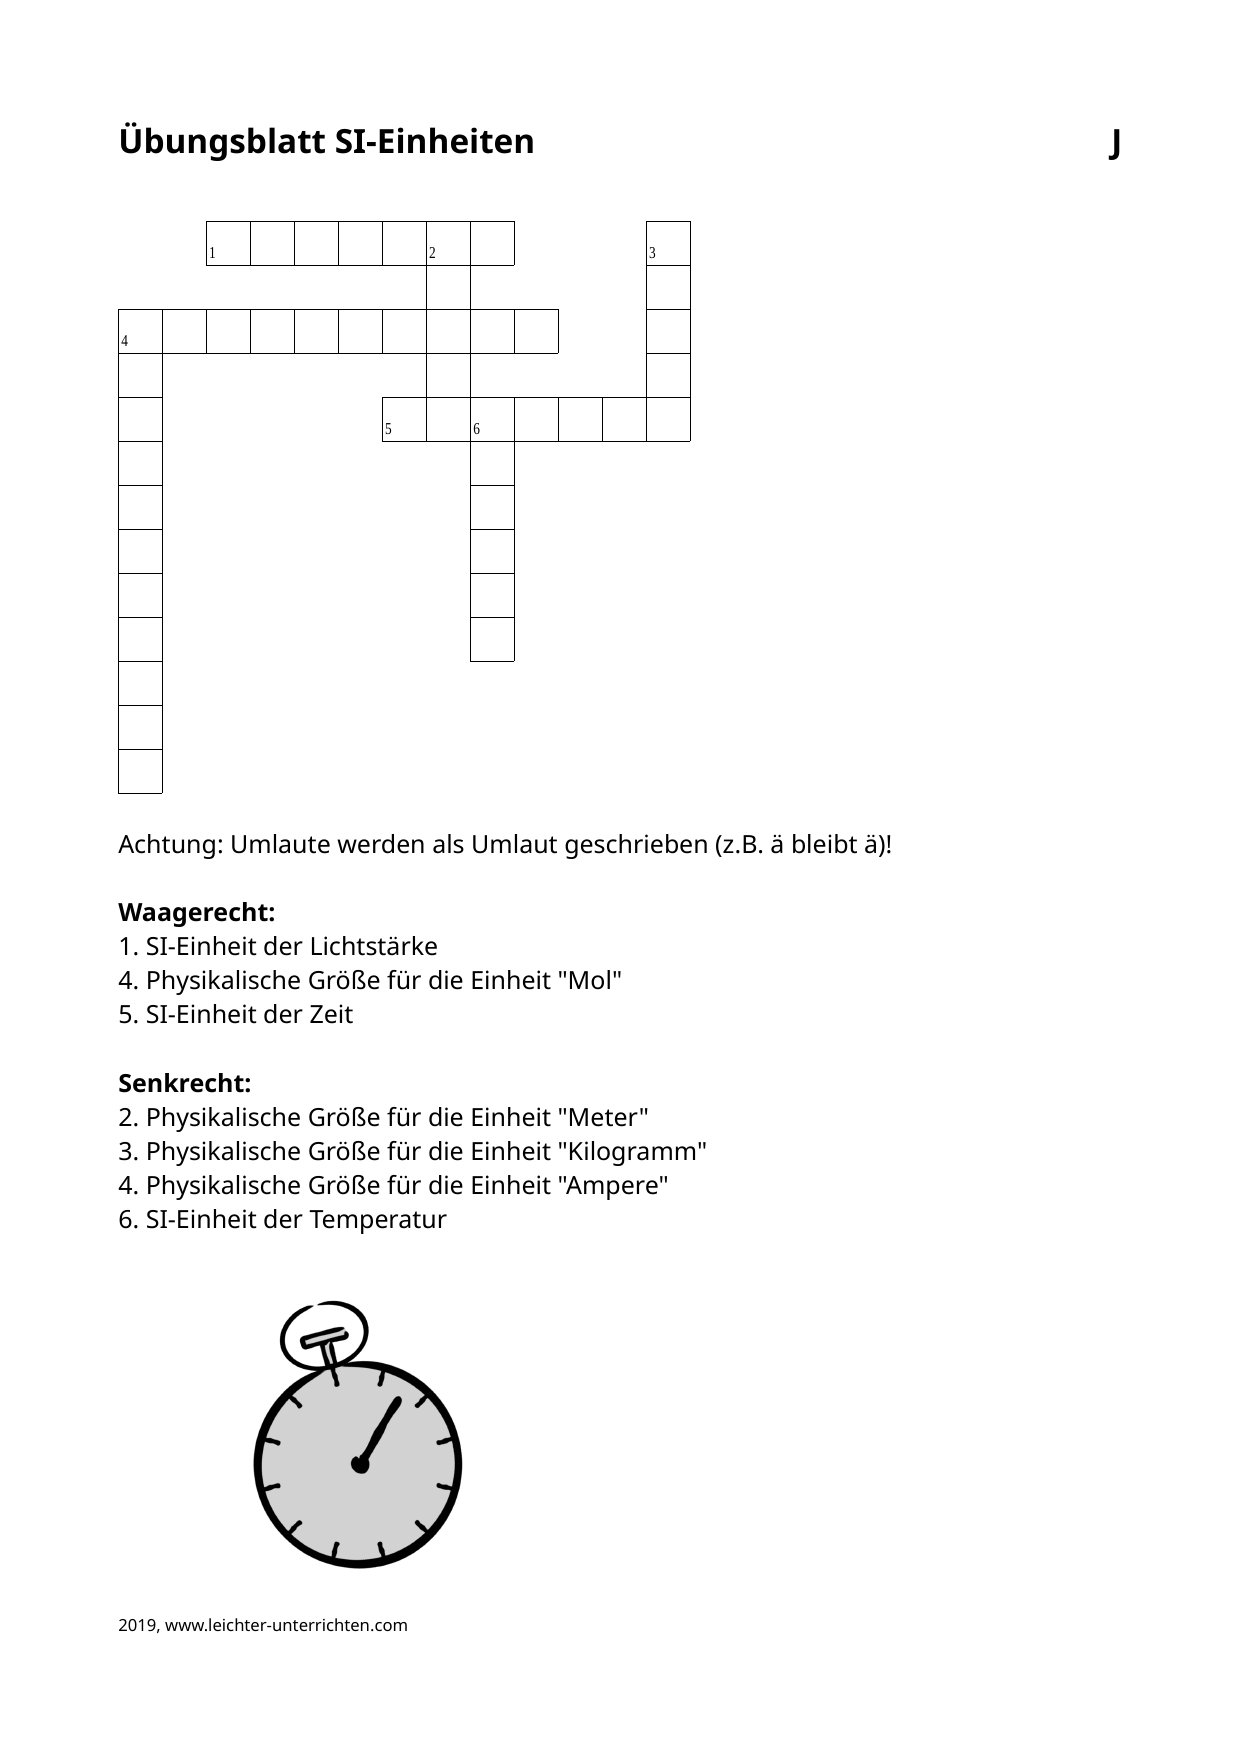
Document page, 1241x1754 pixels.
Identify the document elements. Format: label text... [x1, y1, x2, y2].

table_cell [382, 485, 426, 529]
picture [213, 1275, 487, 1592]
table_cell Ä [119, 618, 162, 661]
table_cell [163, 573, 206, 617]
text 5. SI-Einheit der Zeit [118, 997, 1122, 1031]
table_cell [558, 749, 602, 792]
table_cell M [339, 310, 382, 353]
table_cell [558, 529, 602, 573]
table_header [602, 221, 646, 265]
table_cell [163, 705, 206, 748]
table_cell O [119, 442, 162, 485]
table_cell [163, 749, 206, 792]
table_cell [250, 266, 294, 309]
table_cell [338, 397, 382, 441]
table_cell [118, 265, 162, 309]
table_cell [206, 705, 250, 748]
table_cell [514, 265, 558, 309]
table_cell [602, 705, 646, 748]
table_cell V [471, 530, 514, 573]
table_header N [295, 222, 338, 265]
table_cell R [119, 398, 162, 441]
table_cell R [119, 662, 162, 704]
text 1. SI-Einheit der Lichtstärke [118, 929, 1122, 963]
table_cell [382, 617, 426, 661]
table_cell [602, 309, 646, 353]
table_cell F [251, 310, 294, 353]
table_cell [206, 529, 250, 573]
table_cell [558, 442, 602, 485]
table_cell E [119, 750, 162, 792]
table_cell [558, 573, 602, 617]
table_cell S [647, 310, 690, 353]
table_cell [646, 485, 690, 529]
table_cell [514, 661, 558, 704]
table_cell [338, 749, 382, 792]
table_cell [338, 573, 382, 617]
table_cell [558, 265, 602, 309]
table_cell [250, 705, 294, 748]
table_cell [206, 661, 250, 704]
table_cell [382, 442, 426, 485]
table_header 2L [427, 222, 470, 265]
table_cell [602, 442, 646, 485]
table_cell [206, 573, 250, 617]
table_cell [206, 749, 250, 792]
table_cell A [647, 266, 690, 309]
table_cell [250, 485, 294, 529]
text 2. Physikalische Größe für die Einheit "Meter" [118, 1099, 1122, 1133]
table_cell [382, 266, 426, 309]
table_cell [163, 441, 206, 485]
text 3. Physikalische Größe für die Einheit "Kilogramm" [118, 1133, 1122, 1167]
table_cell G [427, 354, 470, 397]
table_cell [338, 529, 382, 573]
table_cell [163, 617, 206, 661]
table_cell [471, 354, 514, 397]
table_cell [426, 661, 470, 704]
table_cell [646, 573, 690, 617]
table_cell [646, 617, 690, 661]
table_cell [250, 661, 294, 704]
table_cell [558, 353, 602, 397]
table_cell [338, 354, 382, 397]
table_cell [646, 442, 690, 485]
table_cell [515, 573, 558, 617]
table_cell [206, 441, 250, 485]
table_cell [602, 749, 646, 792]
table_cell D [603, 398, 646, 441]
table_cell [163, 397, 206, 441]
table_cell E [647, 398, 690, 441]
table_cell N [427, 310, 470, 353]
table_cell T [119, 354, 162, 397]
table_cell [602, 265, 646, 309]
table_cell [250, 354, 294, 397]
table_cell [558, 661, 602, 704]
table_cell [382, 573, 426, 617]
table_cell T [163, 310, 206, 353]
table_cell [250, 397, 294, 441]
table_cell [294, 617, 338, 661]
table_header 1C [207, 222, 250, 265]
table_cell [382, 354, 426, 397]
table_cell [559, 309, 602, 353]
table_header [515, 221, 558, 265]
table_header A [471, 222, 514, 265]
table_cell S [647, 354, 690, 397]
table_cell E [471, 442, 514, 485]
table_cell [515, 529, 558, 573]
table_cell [206, 397, 250, 441]
table_cell [294, 441, 338, 485]
table_cell [206, 617, 250, 661]
table_cell [602, 485, 646, 529]
table_cell [294, 529, 338, 573]
table_cell [471, 266, 514, 309]
table_cell [646, 749, 690, 792]
table_cell [250, 441, 294, 485]
table_cell [646, 705, 690, 748]
table_cell O [207, 310, 250, 353]
table_cell [382, 661, 426, 704]
table_cell 6K [471, 398, 514, 441]
table_cell [294, 354, 338, 397]
table_cell 5S [383, 398, 426, 441]
table_cell E [383, 310, 426, 353]
table_cell [163, 354, 206, 397]
table_cell [514, 749, 558, 792]
table_cell [515, 485, 558, 529]
table_cell E [427, 398, 470, 441]
table_cell S [119, 530, 162, 573]
table_cell [382, 705, 426, 748]
table_header [558, 221, 602, 265]
table_cell Ä [427, 266, 470, 309]
table_cell [162, 265, 206, 309]
table_cell [382, 749, 426, 792]
text Übungsblatt SI-Einheiten J [118, 118, 1122, 163]
table_cell [514, 354, 558, 397]
table_cell [206, 354, 250, 397]
text 4. Physikalische Größe für die Einheit "Ampere" [118, 1167, 1122, 1201]
table_cell M [119, 486, 162, 529]
table_cell [426, 485, 470, 529]
table_cell [646, 529, 690, 573]
table_cell [250, 749, 294, 792]
table_cell [426, 749, 470, 792]
table_cell [602, 573, 646, 617]
table_cell [294, 397, 338, 441]
table_cell [163, 485, 206, 529]
table_cell [470, 662, 514, 704]
table_header [162, 221, 206, 265]
table_cell [426, 573, 470, 617]
table_cell [426, 617, 470, 661]
table_cell [558, 617, 602, 661]
table_cell [602, 529, 646, 573]
text Senkrecht: [118, 1065, 1122, 1099]
table_cell [206, 485, 250, 529]
text Achtung: Umlaute werden als Umlaut geschrieben (z.B. ä bleibt ä)! [118, 827, 1122, 861]
table_cell F [295, 310, 338, 353]
table_cell N [471, 618, 514, 661]
table_cell [470, 749, 514, 792]
table_cell [338, 705, 382, 748]
table_cell L [471, 486, 514, 529]
table_cell [294, 661, 338, 704]
table_cell [294, 266, 338, 309]
table_cell N [559, 398, 602, 441]
table_cell [163, 661, 206, 704]
table_cell [514, 705, 558, 748]
table_cell [515, 617, 558, 661]
table_header 3M [647, 222, 690, 265]
table_cell [558, 705, 602, 748]
table_cell [515, 442, 558, 485]
table_cell [338, 266, 382, 309]
table_cell U [515, 398, 558, 441]
table_cell [294, 485, 338, 529]
table_cell [426, 529, 470, 573]
table_cell [558, 485, 602, 529]
table_cell [294, 705, 338, 748]
table_cell [646, 661, 690, 704]
table_cell K [119, 706, 162, 748]
table_cell [470, 705, 514, 748]
table_cell I [471, 574, 514, 617]
table_header D [339, 222, 382, 265]
table_header E [383, 222, 426, 265]
table_cell [250, 529, 294, 573]
table_cell [294, 573, 338, 617]
table_cell [602, 661, 646, 704]
table_cell [338, 485, 382, 529]
text Waagerecht: [118, 895, 1122, 929]
table_cell [338, 617, 382, 661]
table_cell [338, 661, 382, 704]
table_cell 4S [119, 310, 162, 353]
table_cell G [471, 310, 514, 353]
table_cell [426, 705, 470, 748]
table_cell [206, 266, 250, 309]
table_cell [163, 529, 206, 573]
table_cell [250, 617, 294, 661]
table_cell [338, 441, 382, 485]
table_cell [250, 573, 294, 617]
table_cell E [515, 310, 558, 353]
table_header [118, 221, 162, 265]
table_cell [294, 749, 338, 792]
table_cell T [119, 574, 162, 617]
text 6. SI-Einheit der Temperatur [118, 1201, 1122, 1236]
table_cell [602, 353, 646, 397]
table_cell [602, 617, 646, 661]
table_cell [382, 529, 426, 573]
text 4. Physikalische Größe für die Einheit "Mol" [118, 963, 1122, 997]
table_cell [426, 442, 470, 485]
table_header A [251, 222, 294, 265]
